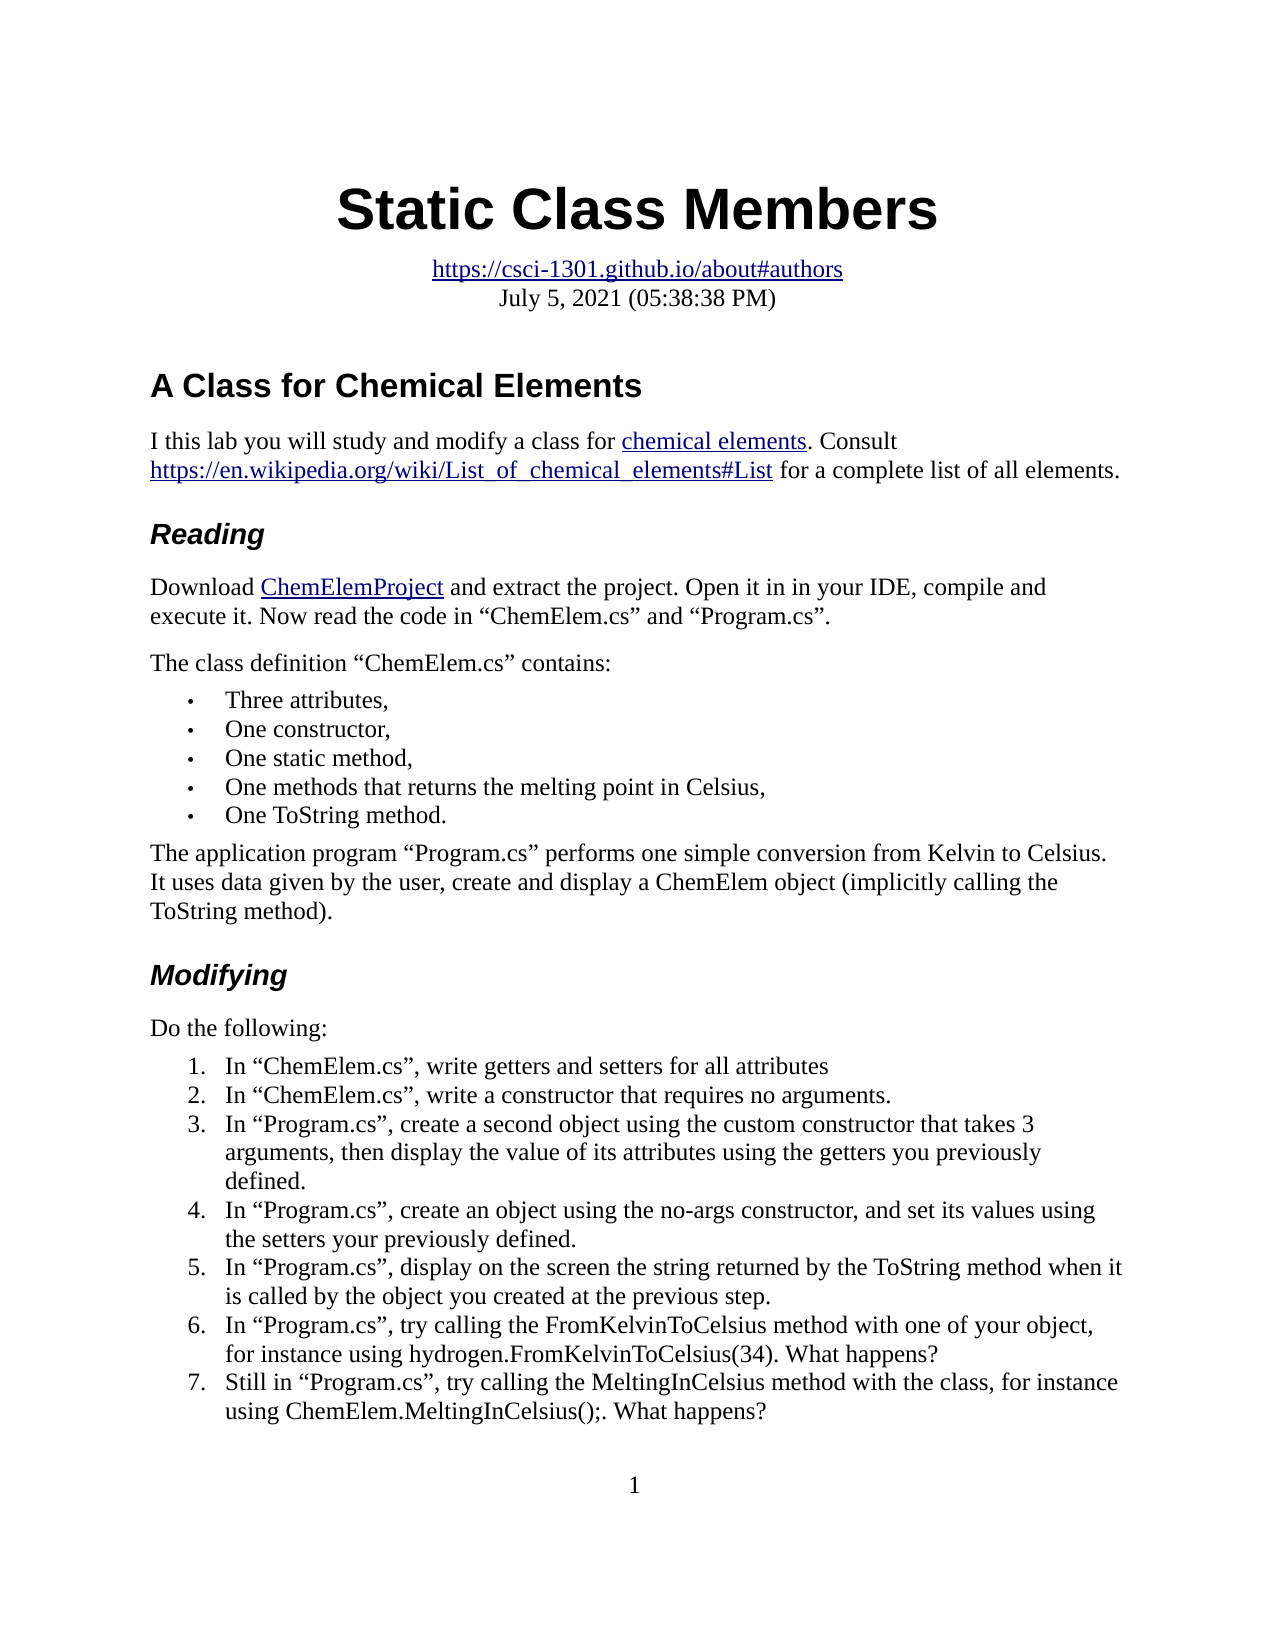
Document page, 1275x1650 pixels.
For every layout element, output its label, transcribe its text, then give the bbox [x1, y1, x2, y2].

subtitle Modifying [150, 958, 1125, 992]
list One static method, [187, 743, 1125, 772]
list In “ChemElem.cs”, write a constructor that requires no arguments. [187, 1080, 1125, 1109]
list One constructor, [187, 714, 1125, 743]
subtitle Reading [150, 517, 1125, 551]
list One methods that returns the melting point in Celsius, [187, 772, 1125, 801]
text Do the following: [150, 1013, 1125, 1042]
title Static Class Members [150, 175, 1125, 242]
list In “Program.cs”, create a second object using the custom constructor that takes 3 arguments, then display the value of its attributes using the getters you previously defined. [187, 1109, 1125, 1195]
list In “Program.cs”, display on the screen the string returned by the ToString method when it is called by the object you created at the previous step. [187, 1252, 1125, 1310]
text I this lab you will study and modify a class for chemical elements. Consult https://en.wikipedia.org/wiki/List_of_chemical_elements#List for a complete list of all elements. [150, 426, 1125, 483]
list In “ChemElem.cs”, write getters and setters for all attributes [187, 1051, 1125, 1080]
list Three attributes, [187, 686, 1125, 714]
text https://csci-1301.github.io/about#authors [150, 254, 1125, 283]
text The application program “Program.cs” performs one simple conversion from Kelvin to Celsius. It uses data given by the user, create and display a ChemElem object (implicitly calling the ToString method). [150, 838, 1125, 924]
text Download ChemElemProject and extract the project. Open it in in your IDE, compile and execute it. Now read the code in “ChemElem.cs” and “Program.cs”. [150, 572, 1125, 630]
list In “Program.cs”, create an object using the no-args constructor, and set its values using the setters your previously defined. [187, 1195, 1125, 1252]
text The class definition “ChemElem.cs” contains: [150, 648, 1125, 677]
list One ToString method. [187, 801, 1125, 829]
subtitle A Class for Chemical Elements [150, 366, 1125, 404]
list In “Program.cs”, try calling the FromKelvinToCelsius method with one of your object, for instance using hydrogen.FromKelvinToCelsius(34). What happens? [187, 1310, 1125, 1367]
list Still in “Program.cs”, try calling the MeltingInCelsius method with the class, for instance using ChemElem.MeltingInCelsius();. What happens? [187, 1367, 1125, 1425]
text July 5, 2021 (05:38:38 PM) [150, 283, 1125, 312]
